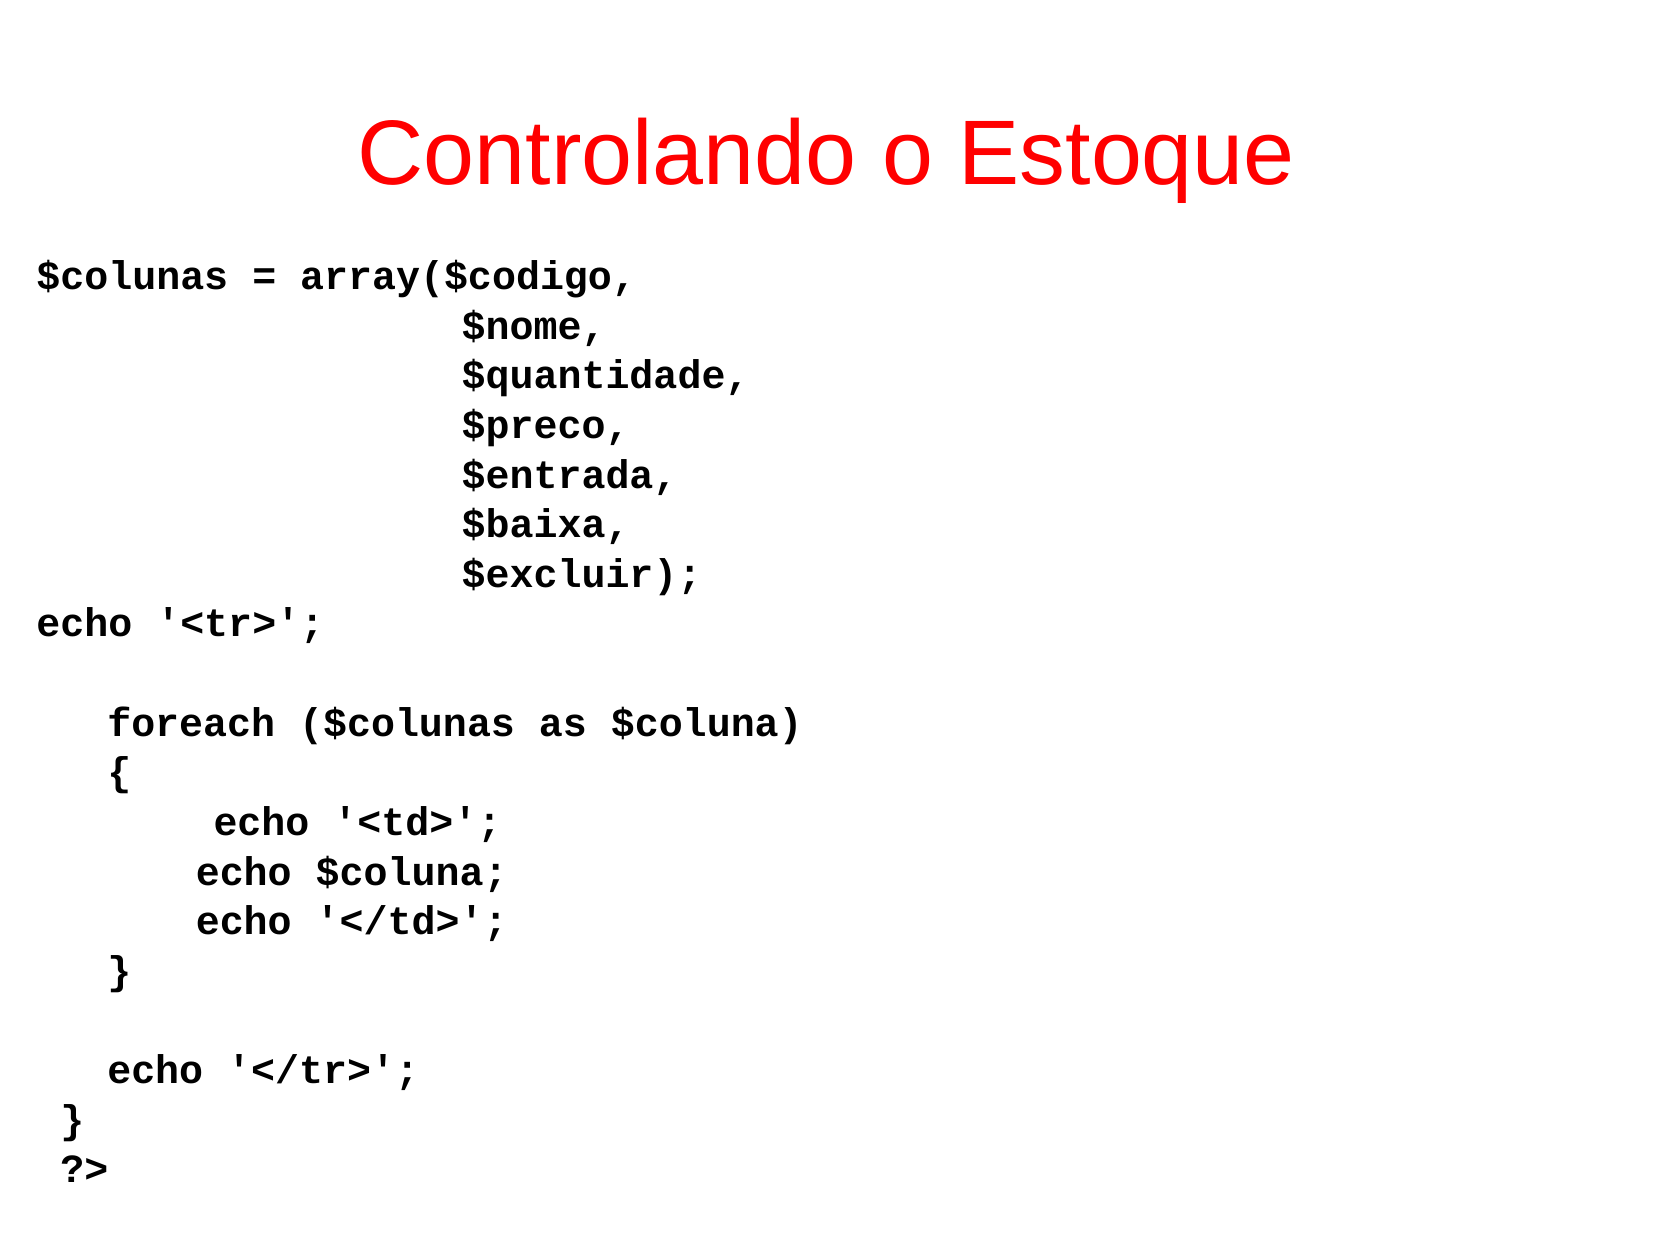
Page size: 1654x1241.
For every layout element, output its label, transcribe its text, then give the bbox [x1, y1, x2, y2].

list $colunas = array($codigo, $nome, $quantidade, $preco, $entrada, $baixa, $excluir); echo '<tr>'; foreach ($colunas as $coluna) { echo '<td>'; echo $coluna; echo '</td>'; } echo '</tr>'; } ?> [36, 256, 1607, 1229]
title Controlando o Estoque [82, 49, 1571, 256]
